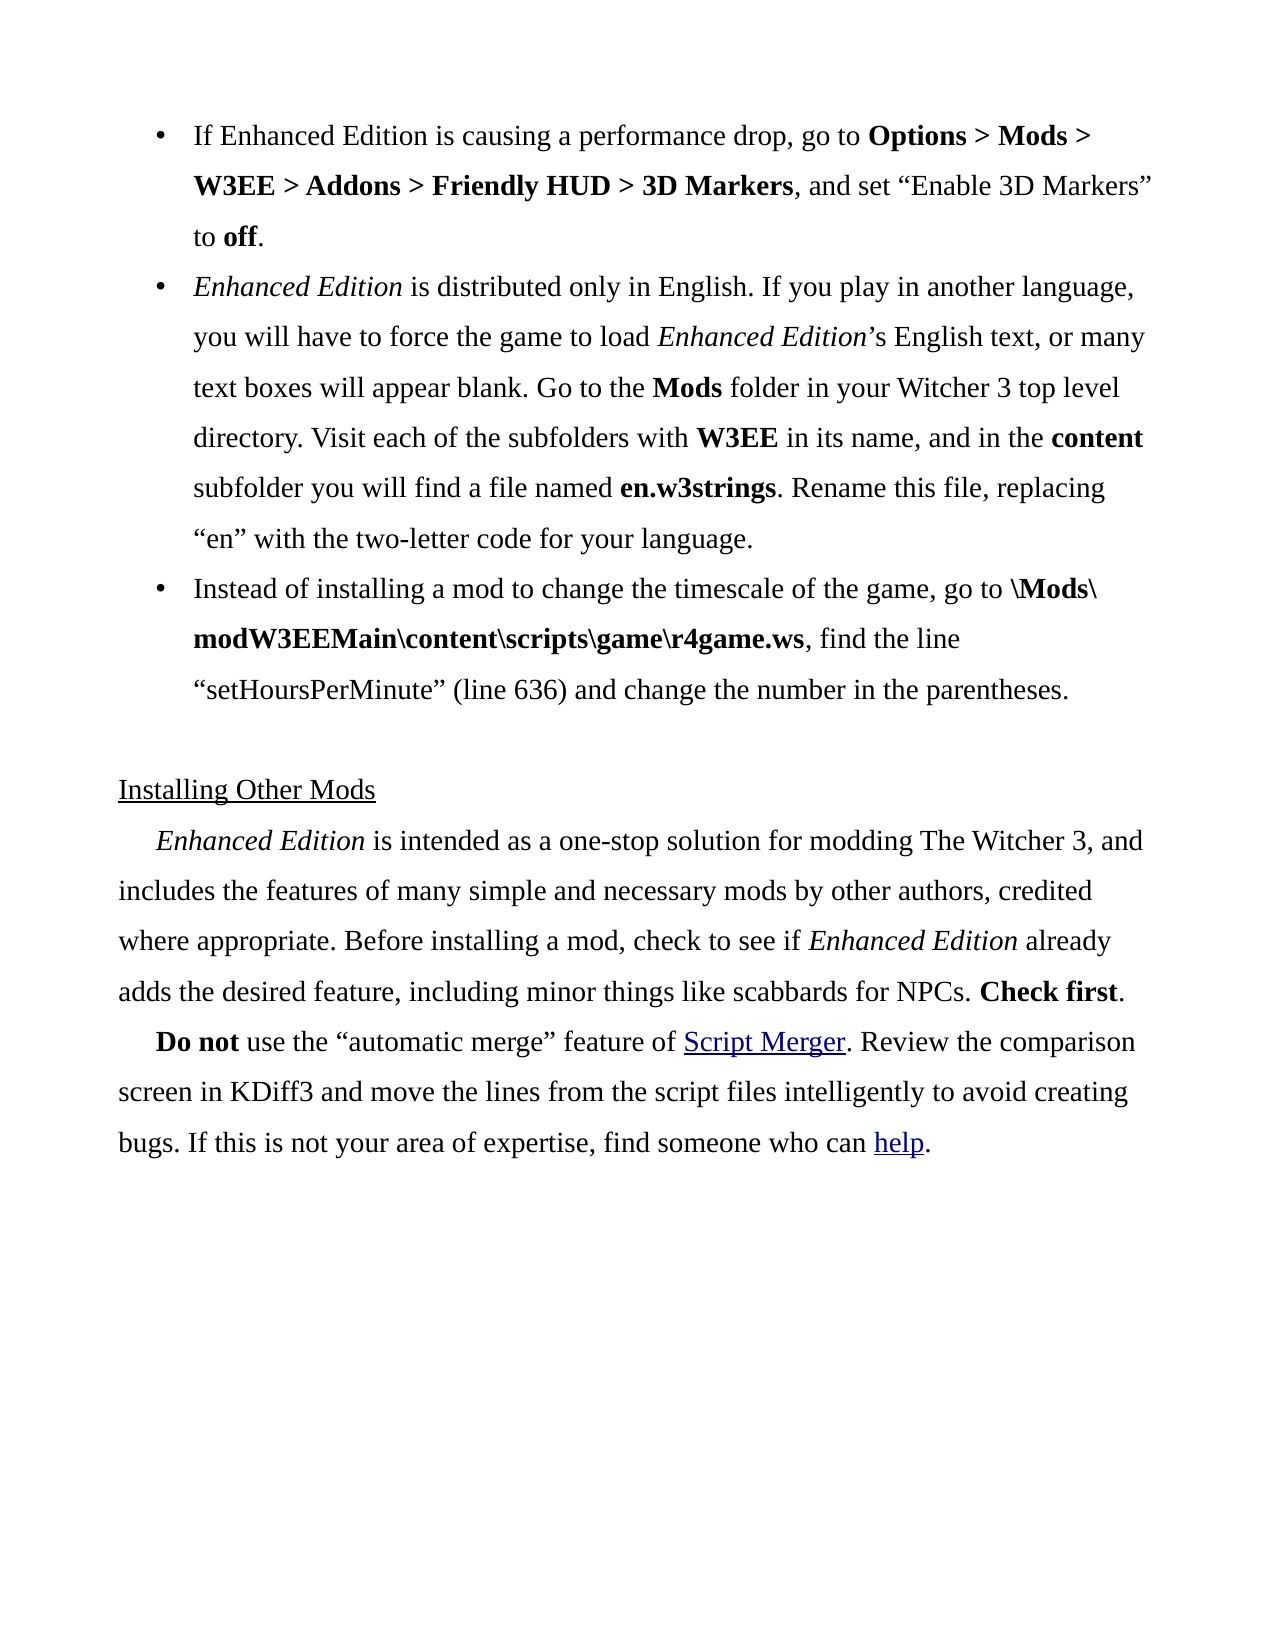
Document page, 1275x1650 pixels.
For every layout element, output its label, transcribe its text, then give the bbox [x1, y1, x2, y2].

list If Enhanced Edition is causing a performance drop, go to Options > Mods > W3EE > Addons > Friendly HUD > 3D Markers, and set “Enable 3D Markers” to off. [156, 118, 1157, 252]
text Installing Other Mods [118, 772, 1157, 806]
list Enhanced Edition is distributed only in English. If you play in another language, you will have to force the game to load Enhanced Edition’s English text, or many text boxes will appear blank. Go to the Mods folder in your Witcher 3 top level directory. Visit each of the subfolders with W3EE in its name, and in the content subfolder you will find a file named en.w3strings. Rename this file, replacing “en” with the two-letter code for your language. [156, 269, 1157, 554]
text Enhanced Edition is intended as a one-stop solution for modding The Witcher 3, and includes the features of many simple and necessary mods by other authors, credited where appropriate. Before installing a mod, check to see if Enhanced Edition already adds the desired feature, including minor things like scabbards for NPCs. Check first. [118, 823, 1157, 1007]
text Do not use the “automatic merge” feature of Script Merger. Review the comparison screen in KDiff3 and move the lines from the script files intelligently to avoid creating bugs. If this is not your area of expertise, find someone who can help. [118, 1024, 1157, 1158]
list Instead of installing a mod to change the timescale of the game, go to \Mods\modW3EEMain\content\scripts\game\r4game.ws, find the line “setHoursPerMinute” (line 636) and change the number in the parentheses. [156, 571, 1157, 705]
